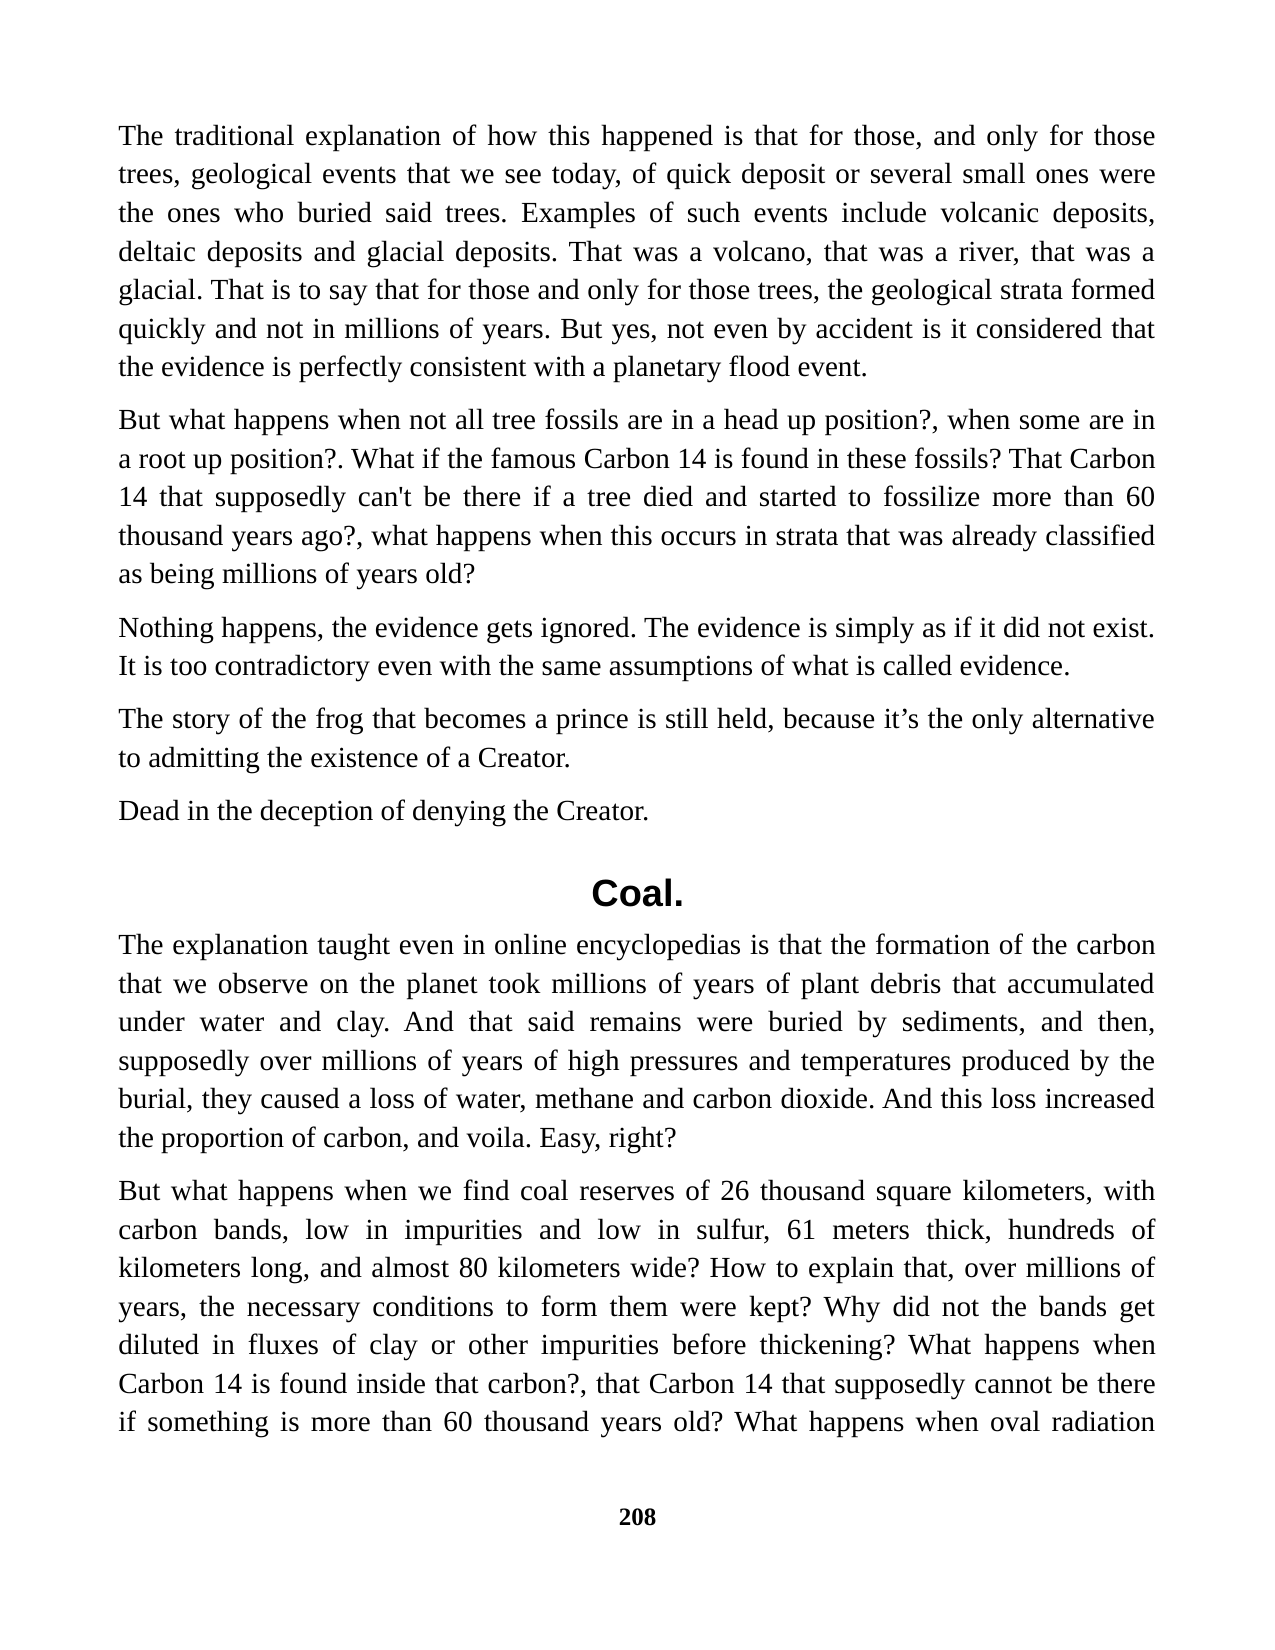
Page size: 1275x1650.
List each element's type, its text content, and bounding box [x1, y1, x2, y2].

text The traditional explanation of how this happened is that for those, and only for those trees, geological events that we see today, of quick deposit or several small ones were the ones who buried said trees. Examples of such events include volcanic deposits, deltaic deposits and glacial deposits. That was a volcano, that was a river, that was a glacial. That is to say that for those and only for those trees, the geological strata formed quickly and not in millions of years. But yes, not even by accident is it considered that the evidence is perfectly consistent with a planetary flood event. [118, 118, 1157, 383]
text Nothing happens, the evidence gets ignored. The evidence is simply as if it did not exist. It is too contradictory even with the same assumptions of what is called evidence. [118, 610, 1157, 682]
text The explanation taught even in online encyclopedias is that the formation of the carbon that we observe on the planet took millions of years of plant debris that accumulated under water and clay. And that said remains were buried by sediments, and then, supposedly over millions of years of high pressures and temperatures produced by the burial, they caused a loss of water, methane and carbon dioxide. And this loss increased the proportion of carbon, and voila. Easy, right? [118, 927, 1157, 1154]
text Dead in the deception of denying the Creator. [118, 793, 1157, 827]
text But what happens when not all tree fossils are in a head up position?, when some are in a root up position?. What if the famous Carbon 14 is found in these fossils? That Carbon 14 that supposedly can't be there if a tree died and started to fossilize more than 60 thousand years ago?, what happens when this occurs in strata that was already classified as being millions of years old? [118, 402, 1157, 590]
text The story of the frog that becomes a prince is still held, because it’s the only alternative to admitting the existence of a Creator. [118, 701, 1157, 773]
text But what happens when we find coal reserves of 26 thousand square kilometers, with carbon bands, low in impurities and low in sulfur, 61 meters thick, hundreds of kilometers long, and almost 80 kilometers wide? How to explain that, over millions of years, the necessary conditions to form them were kept? Why did not the bands get diluted in fluxes of clay or other impurities before thickening? What happens when Carbon 14 is found inside that carbon?, that Carbon 14 that supposedly cannot be there if something is more than 60 thousand years old? What happens when oval radiation [118, 1173, 1157, 1438]
subtitle Coal. [118, 871, 1157, 915]
